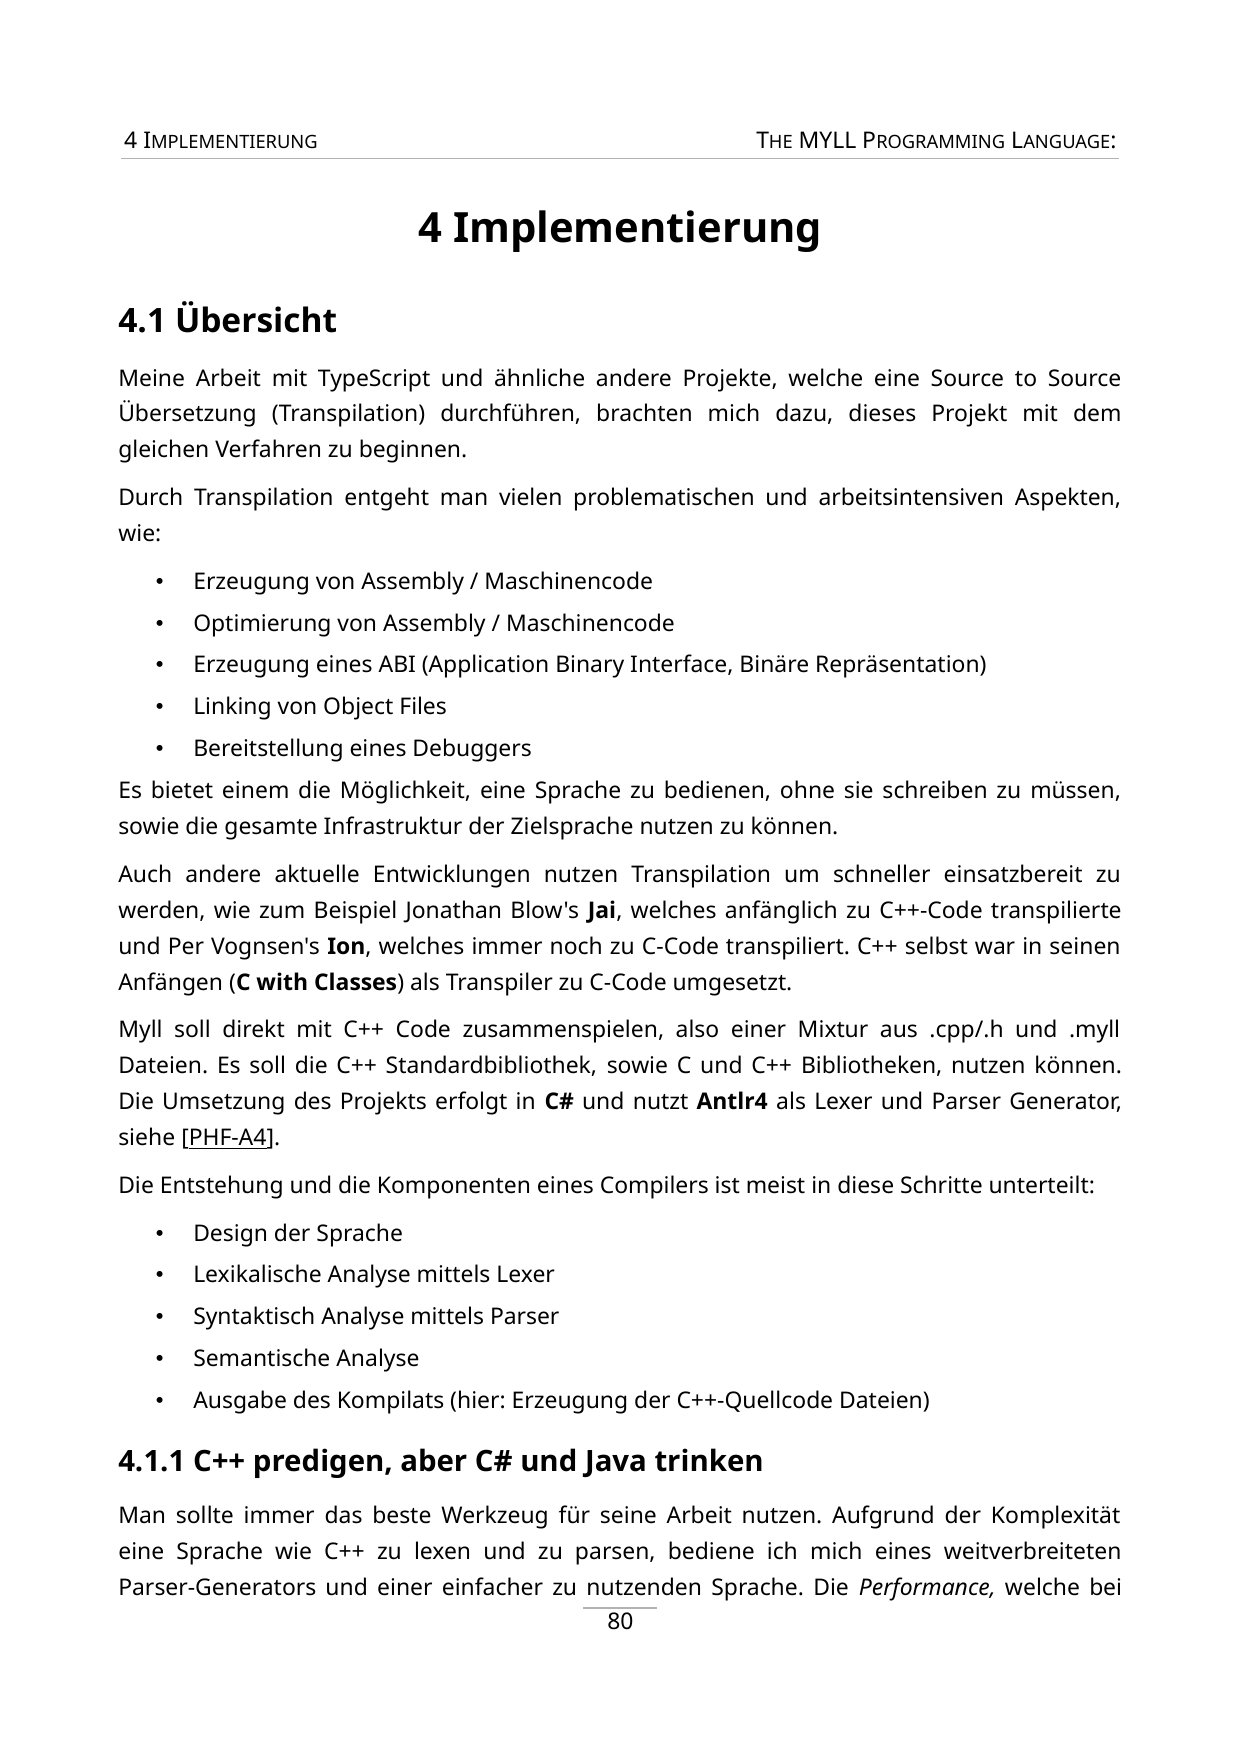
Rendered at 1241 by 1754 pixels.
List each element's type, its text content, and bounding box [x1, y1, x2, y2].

subtitle Übersicht [118, 296, 1122, 342]
text Durch Transpilation entgeht man vielen problematischen und arbeitsintensiven Aspekten, wie: [118, 481, 1122, 548]
list Semantische Analyse [156, 1342, 1122, 1373]
text Myll soll direkt mit C++ Code zusammenspielen, also einer Mixtur aus .cpp/.h und .myll Dateien. Es soll die C++ Standardbibliothek, sowie C und C++ Bibliotheken, nutzen können. Die Umsetzung des Projekts erfolgt in C# und nutzt Antlr4 als Lexer und Parser Generator, siehe [PHF-A4]. [118, 1013, 1122, 1152]
subtitle C++ predigen, aber C# und Java trinken [118, 1440, 1122, 1480]
text Auch andere aktuelle Entwicklungen nutzen Transpilation um schneller einsatzbereit zu werden, wie zum Beispiel Jonathan Blow's Jai, welches anfänglich zu C++-Code transpilierte und Per Vognsen's Ion, welches immer noch zu C-Code transpiliert. C++ selbst war in seinen Anfängen (C with Classes) als Transpiler zu C-Code umgesetzt. [118, 858, 1122, 997]
list Linking von Object Files [156, 690, 1122, 722]
text Man sollte immer das beste Werkzeug für seine Arbeit nutzen. Aufgrund der Komplexität eine Sprache wie C++ zu lexen und zu parsen, bediene ich mich eines weitverbreiteten Parser-Generators und einer einfacher zu nutzenden Sprache. Die Performance, welche bei [118, 1499, 1122, 1602]
list Design der Sprache [156, 1216, 1122, 1248]
list Syntaktisch Analyse mittels Parser [156, 1300, 1122, 1331]
list Bereitstellung eines Debuggers [156, 732, 1122, 763]
list Erzeugung eines ABI (Application Binary Interface, Binäre Repräsentation) [156, 648, 1122, 680]
list Lexikalische Analyse mittels Lexer [156, 1258, 1122, 1289]
text Es bietet einem die Möglichkeit, eine Sprache zu bedienen, ohne sie schreiben zu müssen, sowie die gesamte Infrastruktur der Zielsprache nutzen zu können. [118, 774, 1122, 841]
list Ausgabe des Kompilats (hier: Erzeugung der C++-Quellcode Dateien) [156, 1384, 1122, 1415]
text Die Entstehung und die Komponenten eines Compilers ist meist in diese Schritte unterteilt: [118, 1169, 1122, 1200]
subtitle Implementierung [118, 198, 1122, 255]
list Optimierung von Assembly / Maschinencode [156, 607, 1122, 638]
list Erzeugung von Assembly / Maschinencode [156, 565, 1122, 596]
text Meine Arbeit mit TypeScript und ähnliche andere Projekte, welche eine Source to Source Übersetzung (Transpilation) durchführen, brachten mich dazu, dieses Projekt mit dem gleichen Verfahren zu beginnen. [118, 361, 1122, 464]
